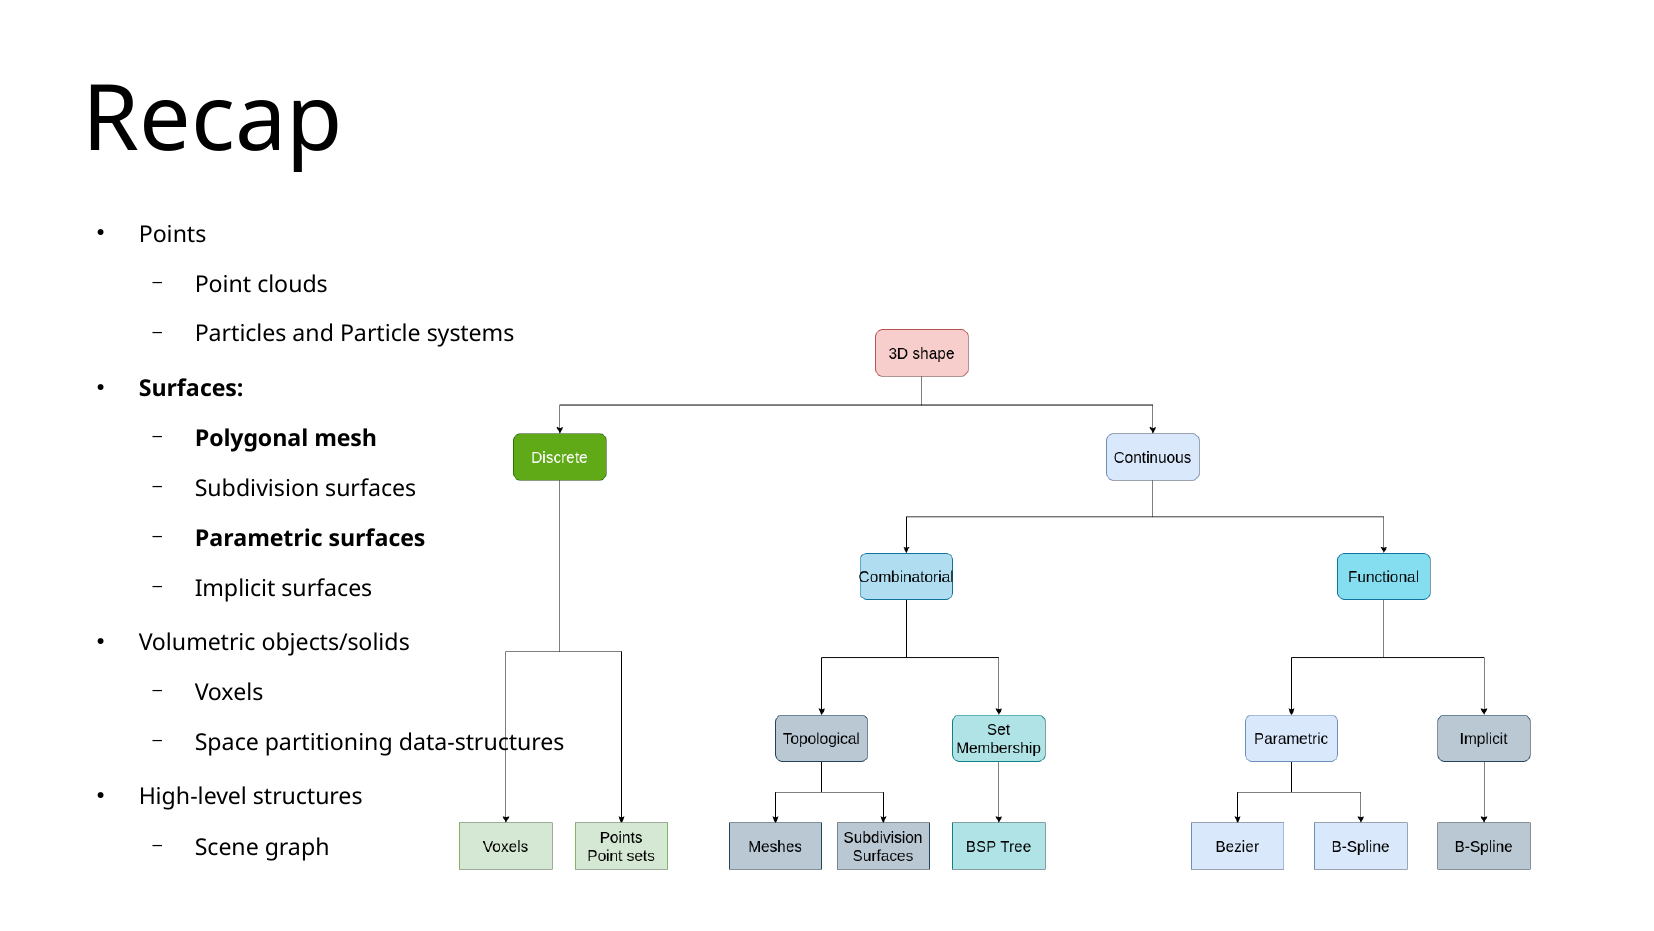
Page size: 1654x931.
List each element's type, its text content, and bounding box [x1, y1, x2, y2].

list Points Point clouds Particles and Particle systems Surfaces: Polygonal mesh Subdivision surfaces Parametric surfaces Implicit surfaces Volumetric objects/solids Voxels Space partitioning data-structures High-level structures Scene graph [82, 217, 1571, 871]
title Recap [82, 37, 1571, 193]
